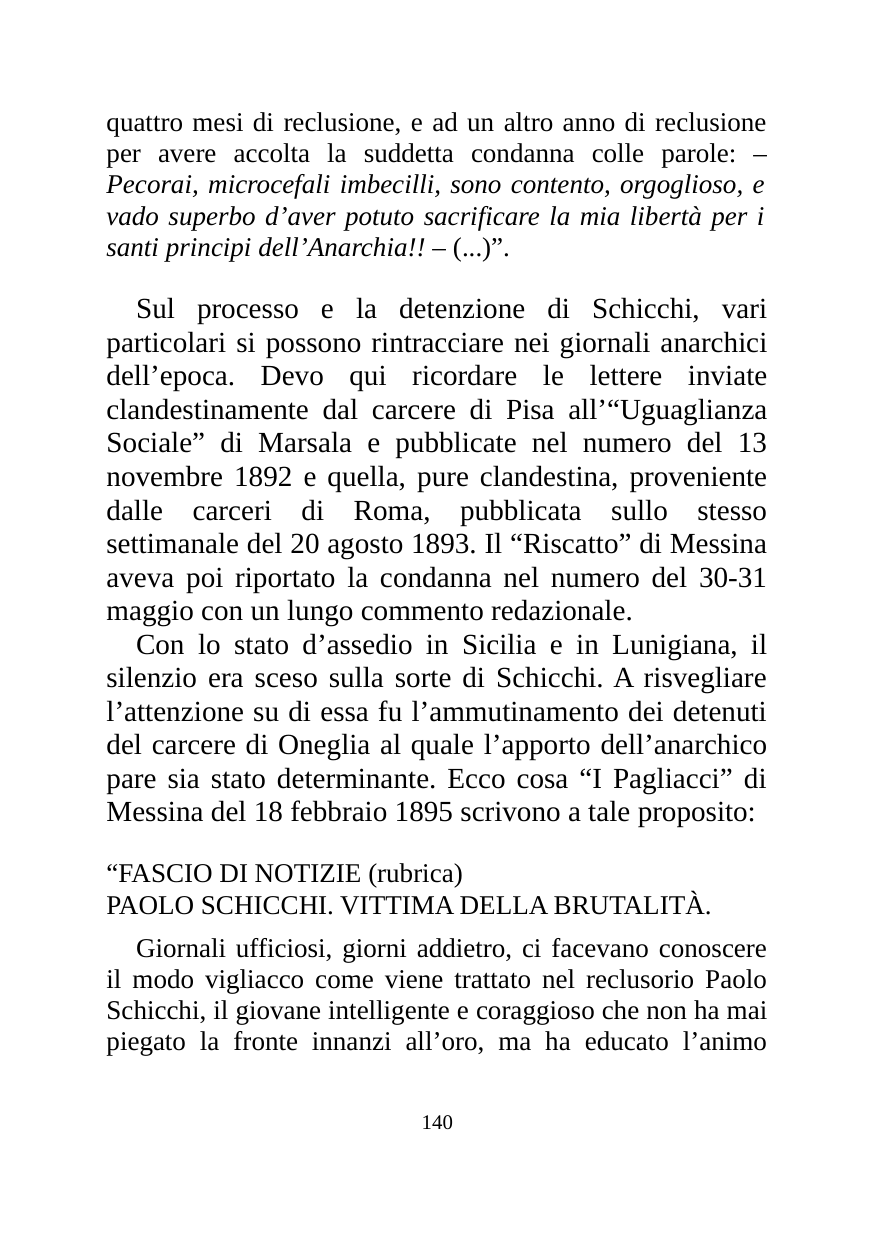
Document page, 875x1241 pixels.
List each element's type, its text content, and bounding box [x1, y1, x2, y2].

text PAOLO SCHICCHI. VITTIMA DELLA BRUTALITÀ. [106, 889, 768, 920]
text Giornali ufficiosi, giorni addietro, ci facevano conoscere il modo vigliacco come viene trattato nel reclusorio Paolo Schicchi, il giovane intelligente e coraggioso che non ha mai piegato la fronte innanzi all’oro, ma ha educato l’animo [106, 932, 768, 1056]
text Sul processo e la detenzione di Schicchi, vari particolari si possono rintracciare nei giornali anarchici dell’epoca. Devo qui ricordare le lettere inviate clandestinamente dal carcere di Pisa all’“Uguaglianza Sociale” di Marsala e pubblicate nel numero del 13 novembre 1892 e quella, pure clandestina, proveniente dalle carceri di Roma, pubblicata sullo stesso settimanale del 20 agosto 1893. Il “Riscatto” di Messina aveva poi riportato la condanna nel numero del 30-31 maggio con un lungo commento redazionale. [106, 291, 768, 627]
text quattro mesi di reclusione, e ad un altro anno di reclusione per avere accolta la suddetta condanna colle parole: – Pecorai, microcefali imbecilli, sono contento, orgoglioso, e vado superbo d’aver potuto sacrificare la mia libertà per i santi principi dell’Anarchia!! – (...)”. [106, 106, 768, 262]
text Con lo stato d’assedio in Sicilia e in Lunigiana, il silenzio era sceso sulla sorte di Schicchi. A risvegliare l’attenzione su di essa fu l’ammutinamento dei detenuti del carcere di Oneglia al quale l’apporto dell’anarchico pare sia stato determinante. Ecco cosa “I Pagliacci” di Messina del 18 febbraio 1895 scrivono a tale proposito: [106, 627, 768, 828]
text “FASCIO DI NOTIZIE (rubrica) [106, 858, 768, 889]
